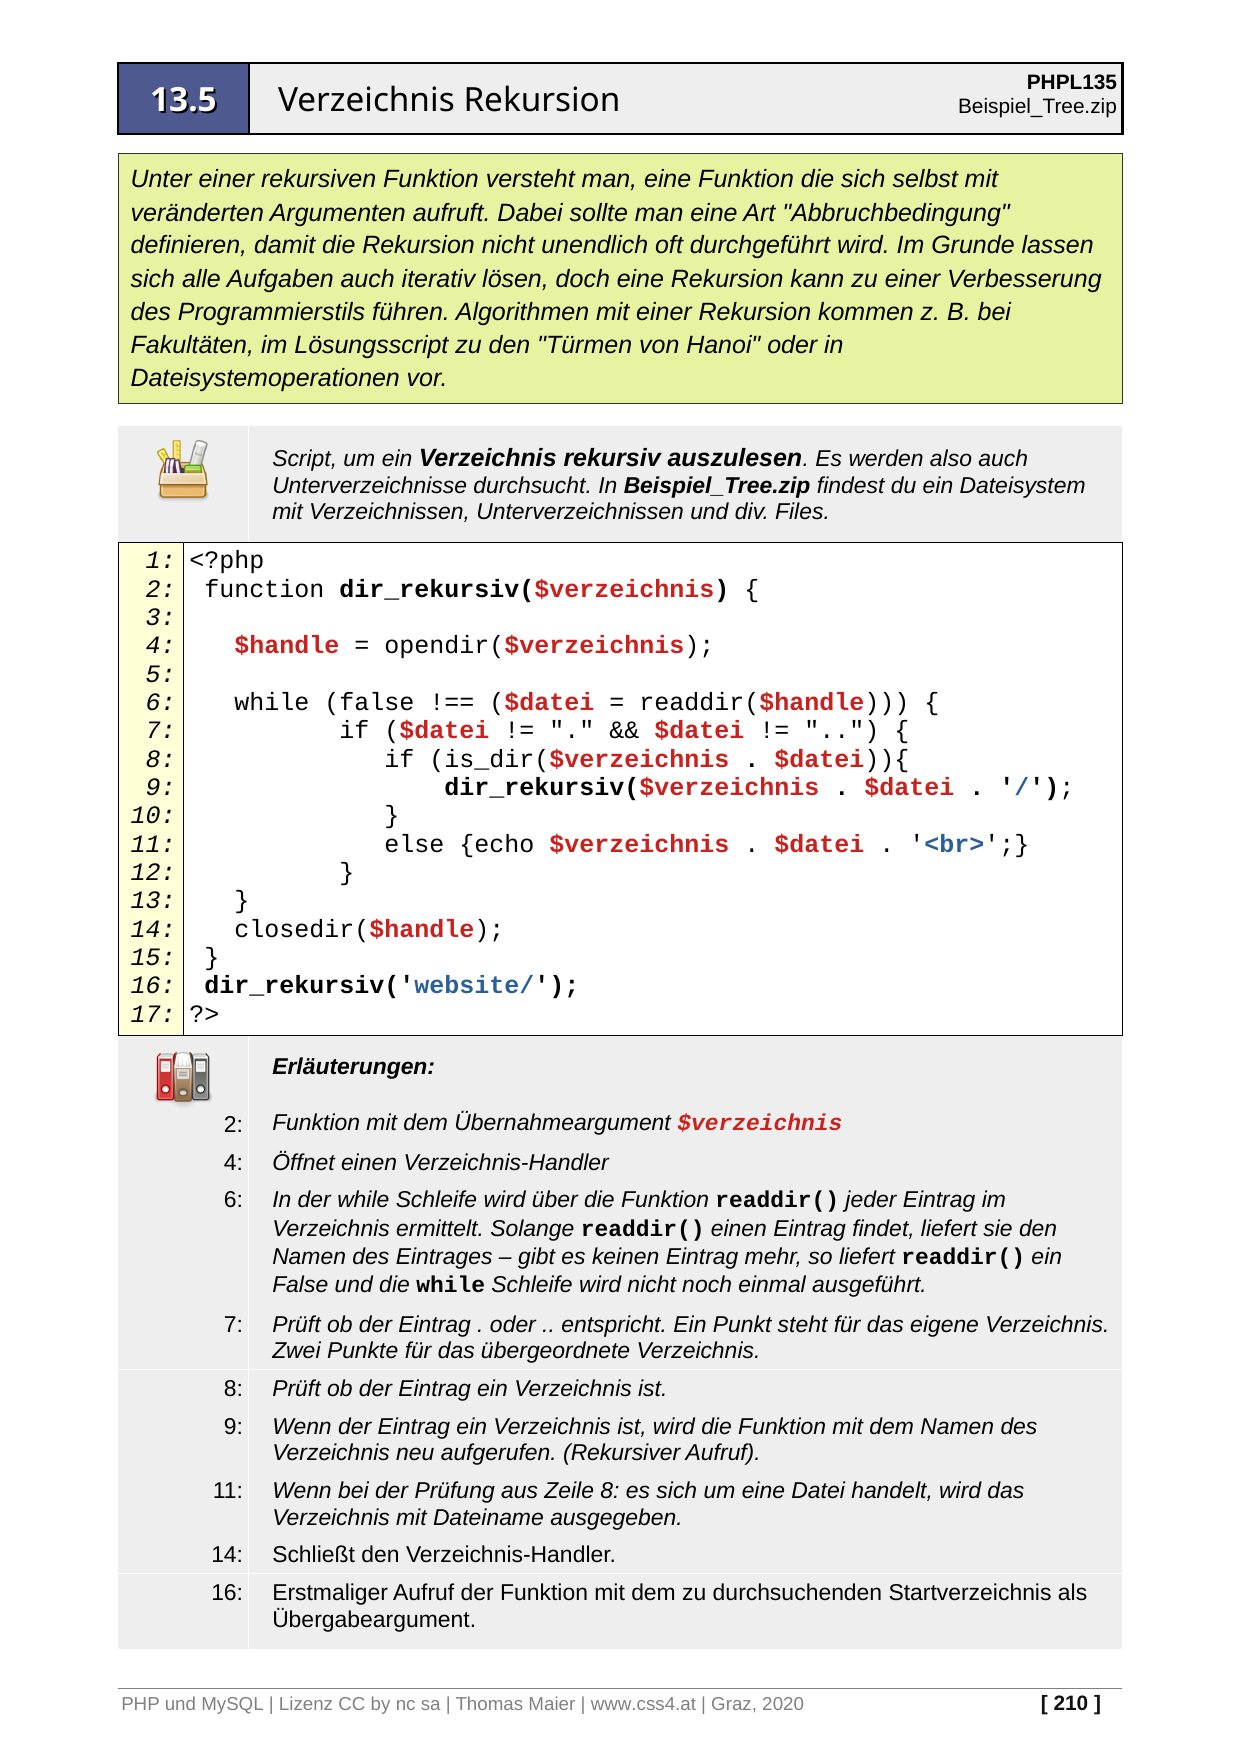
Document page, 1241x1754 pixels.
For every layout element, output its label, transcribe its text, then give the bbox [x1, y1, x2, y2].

table_cell In der while Schleife wird über die Funktion readdir() jeder Eintrag im Verzeichnis ermittelt. Solange readdir() einen Eintrag findet, liefert sie den Namen des Eintrages – gibt es keinen Eintrag mehr, so liefert readdir() ein False und die while Schleife wird nicht noch einmal ausgeführt. [249, 1181, 1122, 1305]
table_header Verzeichnis Rekursion [250, 64, 886, 133]
table_header [118, 426, 248, 542]
table_cell 6: [118, 1181, 248, 1305]
table_cell Funktion mit dem Übernahmeargument $verzeichnis [249, 1097, 1122, 1143]
text Unter einer rekursiven Funktion versteht man, eine Funktion die sich selbst mit veränderten Argumenten aufruft. Dabei sollte man eine Art "Abbruchbedingung" definieren, damit die Rekursion nicht unendlich oft durchgeführt wird. Im Grunde lassen sich alle Aufgaben auch iterativ lösen, doch eine Rekursion kann zu einer Verbesserung des Programmierstils führen. Algorithmen mit einer Rekursion kommen z. B. bei Fakultäten, im Lösungsscript zu den "Türmen von Hanoi" oder in Dateisystemoperationen vor. [119, 154, 1122, 403]
table_cell 16: [118, 1574, 248, 1649]
table_cell 11: [118, 1471, 248, 1536]
table_header <?php function dir_rekursiv($verzeichnis) { $handle = opendir($verzeichnis); while (false !== ($datei = readdir($handle))) { if ($datei != "." && $datei != "..") { if (is_dir($verzeichnis . $datei)){ dir_rekursiv($verzeichnis . $datei . '/'); } else {echo $verzeichnis . $datei . '<br>';} } } closedir($handle); } dir_rekursiv('website/'); ?> [184, 543, 1122, 1035]
table_cell Wenn bei der Prüfung aus Zeile 8: es sich um eine Datei handelt, wird das Verzeichnis mit Dateiname ausgegeben. [249, 1471, 1122, 1536]
table_header 13.5 [119, 64, 248, 133]
table_cell 7: [118, 1305, 248, 1369]
table_cell 4: [118, 1143, 248, 1181]
table_cell Schließt den Verzeichnis-Handler. [249, 1536, 1122, 1573]
table_cell 14: [118, 1536, 248, 1573]
picture [151, 1047, 215, 1111]
table_cell 9: [118, 1407, 248, 1471]
table_header 2: [118, 1036, 248, 1143]
table_header Erläuterungen: [249, 1036, 1122, 1097]
table_header Script, um ein Verzeichnis rekursiv auszulesen. Es werden also auch Unterverzeichnisse durchsucht. In Beispiel_Tree.zip findest du ein Dateisystem mit Verzeichnissen, Unterverzeichnissen und div. Files. [249, 426, 1122, 542]
table_header 1: 2: 3: 4: 5: 6: 7: 8: 9: 10: 11: 12: 13: 14: 15: 16: 17: [119, 543, 183, 1035]
table_cell 8: [118, 1370, 248, 1407]
table_cell Öffnet einen Verzeichnis-Handler [249, 1143, 1122, 1181]
picture [150, 437, 217, 503]
table_cell Prüft ob der Eintrag . oder .. entspricht. Ein Punkt steht für das eigene Verzeichnis. Zwei Punkte für das übergeordnete Verzeichnis. [249, 1305, 1122, 1369]
table_header PHPL135 Beispiel_Tree.zip [886, 64, 1121, 133]
table_cell Prüft ob der Eintrag ein Verzeichnis ist. [249, 1370, 1122, 1407]
table_cell Erstmaliger Aufruf der Funktion mit dem zu durchsuchenden Startverzeichnis als Übergabeargument. [249, 1574, 1122, 1649]
table_cell Wenn der Eintrag ein Verzeichnis ist, wird die Funktion mit dem Namen des Verzeichnis neu aufgerufen. (Rekursiver Aufruf). [249, 1407, 1122, 1471]
